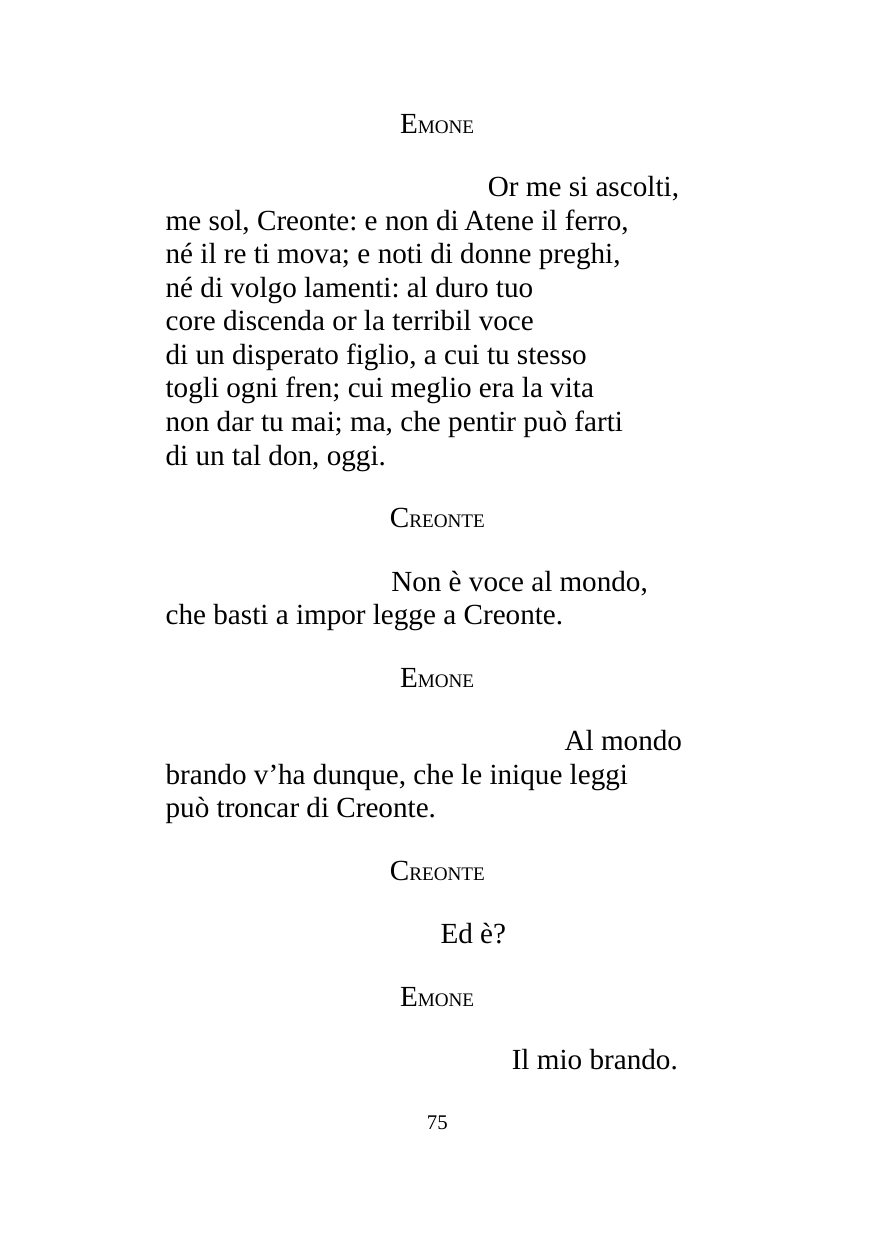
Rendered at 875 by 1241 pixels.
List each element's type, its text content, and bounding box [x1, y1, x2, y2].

text che basti a impor legge a Creonte. [165, 597, 768, 631]
text Emone [106, 660, 768, 694]
text Creonte [106, 853, 768, 887]
text me sol, Creonte: e non di Atene il ferro, né il re ti mova; e noti di donne preghi, né di volgo lamenti: al duro tuo core discenda or la terribil voce di un disperato figlio, a cui tu stesso togli ogni fren; cui meglio era la vita non dar tu mai; ma, che pentir può farti di un tal don, oggi. [165, 203, 768, 471]
text brando v’ha dunque, che le inique leggi può troncar di Creonte. [165, 757, 768, 824]
text Emone [106, 106, 768, 140]
text Il mio brando. [512, 1042, 768, 1076]
text Emone [106, 979, 768, 1013]
text Non è voce al mondo, [391, 564, 768, 597]
text Or me si ascolti, [488, 169, 768, 203]
text Ed è? [440, 916, 768, 950]
text Al mondo [564, 723, 768, 757]
text Creonte [106, 501, 768, 534]
